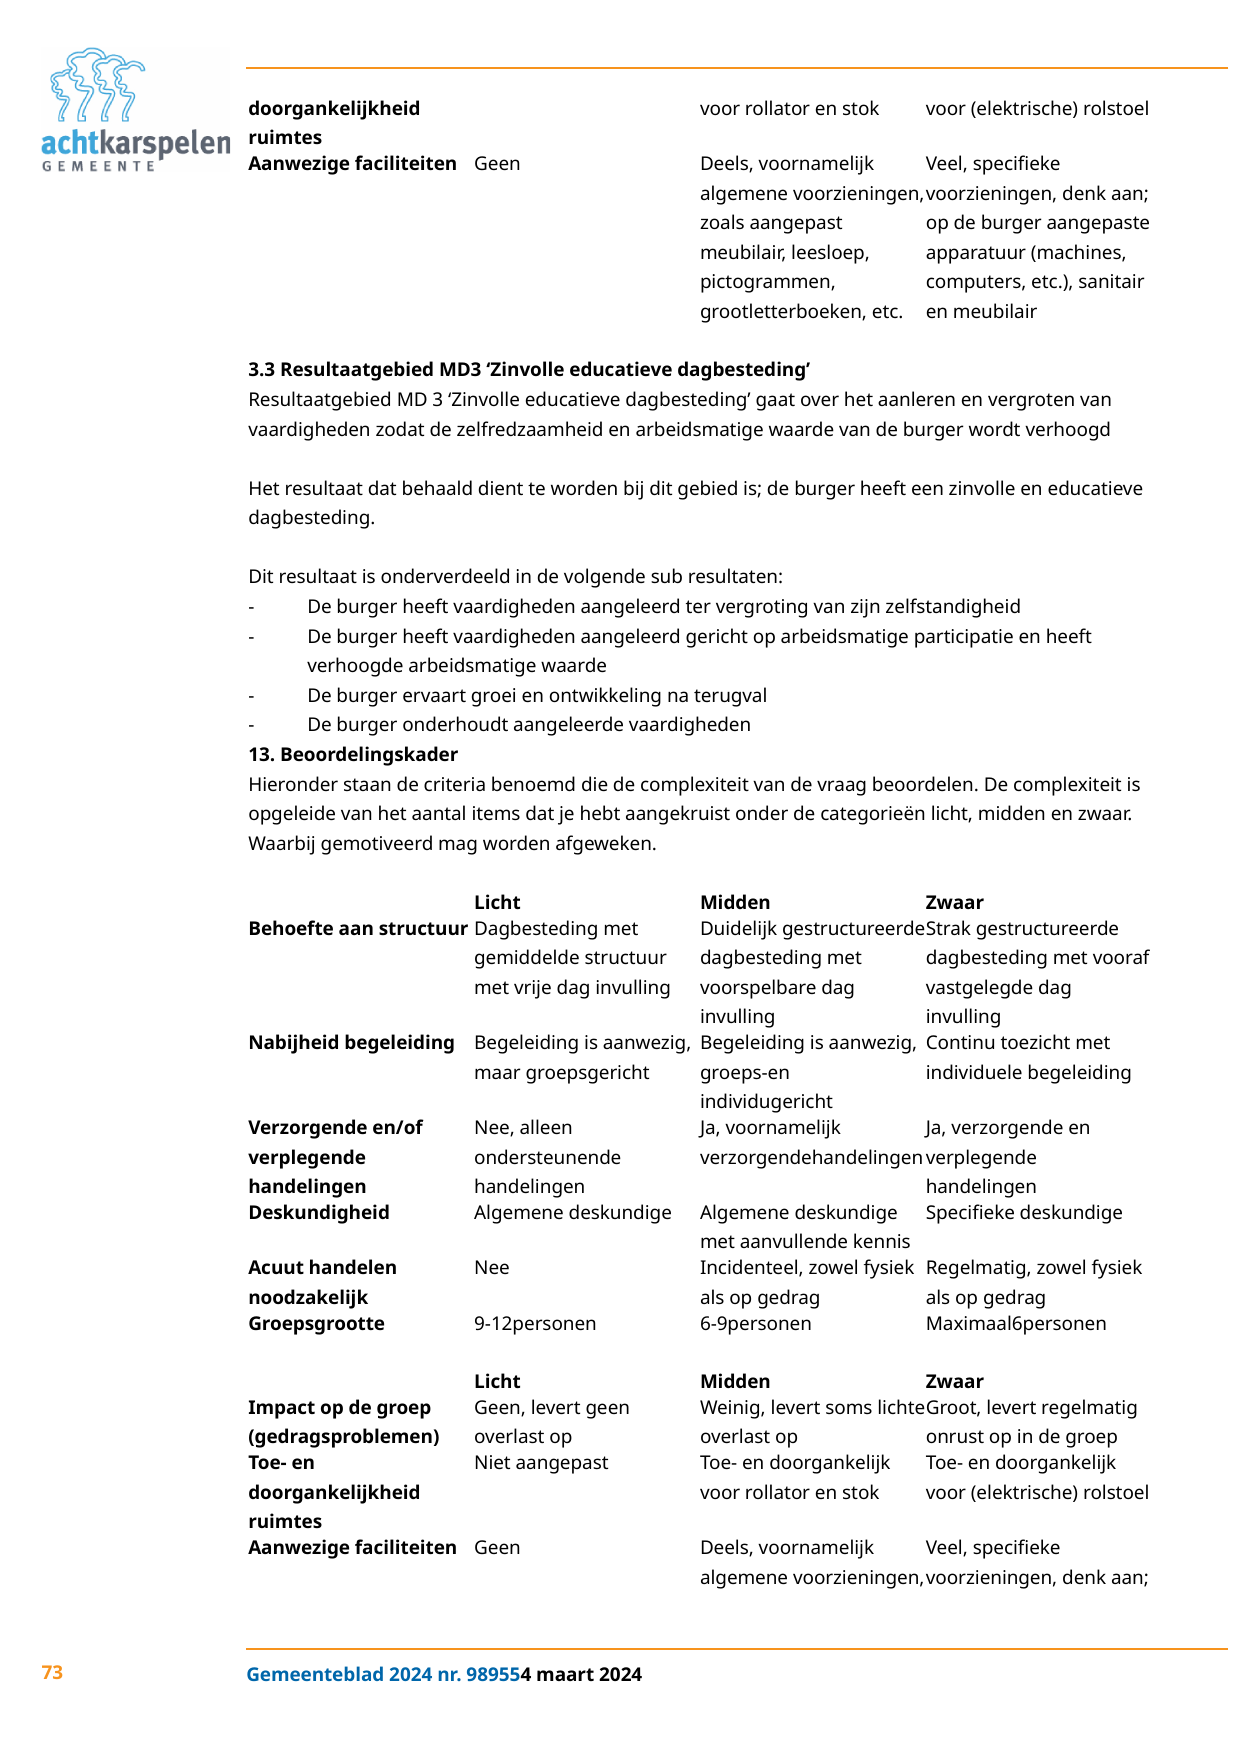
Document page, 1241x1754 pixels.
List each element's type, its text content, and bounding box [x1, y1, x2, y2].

table_header Midden [700, 1369, 926, 1394]
table_cell Veel, specifieke voorzieningen, denk aan; op de burger aangepaste apparatuur (machines, computers, etc.), sanitair en meubilair [926, 150, 1152, 324]
table_cell Dagbesteding met gemiddelde structuur met vrije dag invulling [474, 915, 700, 1029]
list De burger heeft vaardigheden aangeleerd gericht op arbeidsmatige participatie en heeft verhoogde arbeidsmatige waarde [248, 623, 1152, 678]
table_cell Groot, levert regelmatig onrust op in de groep [926, 1394, 1152, 1449]
table_cell Geen, levert geen overlast op [474, 1394, 700, 1449]
table_cell Incidenteel, zowel fysiek als op gedrag [700, 1255, 926, 1310]
picture [41, 47, 231, 172]
table_cell Duidelijk gestructureerde dagbesteding met voorspelbare dag invulling [700, 915, 926, 1029]
table_cell Deels, voornamelijk algemene voorzieningen, zoals aangepast meubilair, leesloep, pictogrammen, grootletterboeken, etc. [700, 150, 926, 324]
text Hieronder staan de criteria benoemd die de complexiteit van de vraag beoordelen. De complexiteit is opgeleide van het aantal items dat je hebt aangekruist onder de categorieën licht, midden en zwaar. Waarbij gemotiveerd mag worden afgeweken. [248, 771, 1152, 856]
table_cell Niet aangepast [474, 1450, 700, 1534]
table_cell Veel, specifieke voorzieningen, denk aan; [926, 1534, 1152, 1590]
table_cell Behoefte aan structuur [248, 915, 474, 1029]
table_cell Nee, alleen ondersteunende handelingen [474, 1114, 700, 1199]
table_cell Nabijheid begeleiding [248, 1029, 474, 1114]
list De burger ervaart groei en ontwikkeling na terugval [248, 682, 1152, 708]
table_cell Geen [474, 150, 700, 324]
table_cell voor (elektrische) rolstoel [926, 95, 1152, 150]
table_cell 6-9personen [700, 1310, 926, 1336]
table_header Licht [474, 1369, 700, 1394]
table_cell Geen [474, 1534, 700, 1590]
table_cell Acuut handelen noodzakelijk [248, 1255, 474, 1310]
table_cell Algemene deskundige [474, 1199, 700, 1254]
list De burger heeft vaardigheden aangeleerd ter vergroting van zijn zelfstandigheid [248, 593, 1152, 619]
text Resultaatgebied MD 3 ‘Zinvolle educatieve dagbesteding’ gaat over het aanleren en vergroten van vaardigheden zodat de zelfredzaamheid en arbeidsmatige waarde van de burger wordt verhoogd [248, 386, 1152, 441]
list De burger onderhoudt aangeleerde vaardigheden [248, 712, 1152, 737]
table_cell Continu toezicht met individuele begeleiding [926, 1029, 1152, 1114]
table_header Licht [474, 889, 700, 915]
table_cell Regelmatig, zowel fysiek als op gedrag [926, 1255, 1152, 1310]
table_cell Impact op de groep (gedragsproblemen) [248, 1394, 474, 1449]
table_cell Strak gestructureerde dagbesteding met vooraf vastgelegde dag invulling [926, 915, 1152, 1029]
table_cell Aanwezige faciliteiten [248, 150, 474, 324]
table_cell Verzorgende en/of verplegende handelingen [248, 1114, 474, 1199]
table_cell Maximaal6personen [926, 1310, 1152, 1336]
table_header [248, 1369, 474, 1394]
table_cell Ja, verzorgende en verplegende handelingen [926, 1114, 1152, 1199]
table_header [248, 889, 474, 915]
table_cell Deskundigheid [248, 1199, 474, 1254]
table_cell [474, 95, 700, 150]
table_cell Groepsgrootte [248, 1310, 474, 1336]
text Het resultaat dat behaald dient te worden bij dit gebied is; de burger heeft een zinvolle en educatieve dagbesteding. [248, 475, 1152, 530]
table_cell Toe- en doorgankelijk voor (elektrische) rolstoel [926, 1450, 1152, 1534]
table_cell Begeleiding is aanwezig, maar groepsgericht [474, 1029, 700, 1114]
table_cell voor rollator en stok [700, 95, 926, 150]
text 13. Beoordelingskader [248, 741, 1152, 767]
table_cell Nee [474, 1255, 700, 1310]
text 3.3 Resultaatgebied MD3 ‘Zinvolle educatieve dagbesteding’ [248, 357, 1152, 382]
table_cell Algemene deskundige met aanvullende kennis [700, 1199, 926, 1254]
table_cell 9-12personen [474, 1310, 700, 1336]
table_cell Specifieke deskundige [926, 1199, 1152, 1254]
table_cell Toe- en doorgankelijk voor rollator en stok [700, 1450, 926, 1534]
table_cell Aanwezige faciliteiten [248, 1534, 474, 1590]
table_cell Ja, voornamelijk verzorgendehandelingen [700, 1114, 926, 1199]
text Dit resultaat is onderverdeeld in de volgende sub resultaten: [248, 564, 1152, 589]
table_header Zwaar [926, 1369, 1152, 1394]
table_header Midden [700, 889, 926, 915]
table_cell doorgankelijkheid ruimtes [248, 95, 474, 150]
table_cell Begeleiding is aanwezig, groeps-en individugericht [700, 1029, 926, 1114]
table_cell Toe- en doorgankelijkheid ruimtes [248, 1450, 474, 1534]
table_cell Weinig, levert soms lichte overlast op [700, 1394, 926, 1449]
table_cell Deels, voornamelijk algemene voorzieningen, [700, 1534, 926, 1590]
table_header Zwaar [926, 889, 1152, 915]
